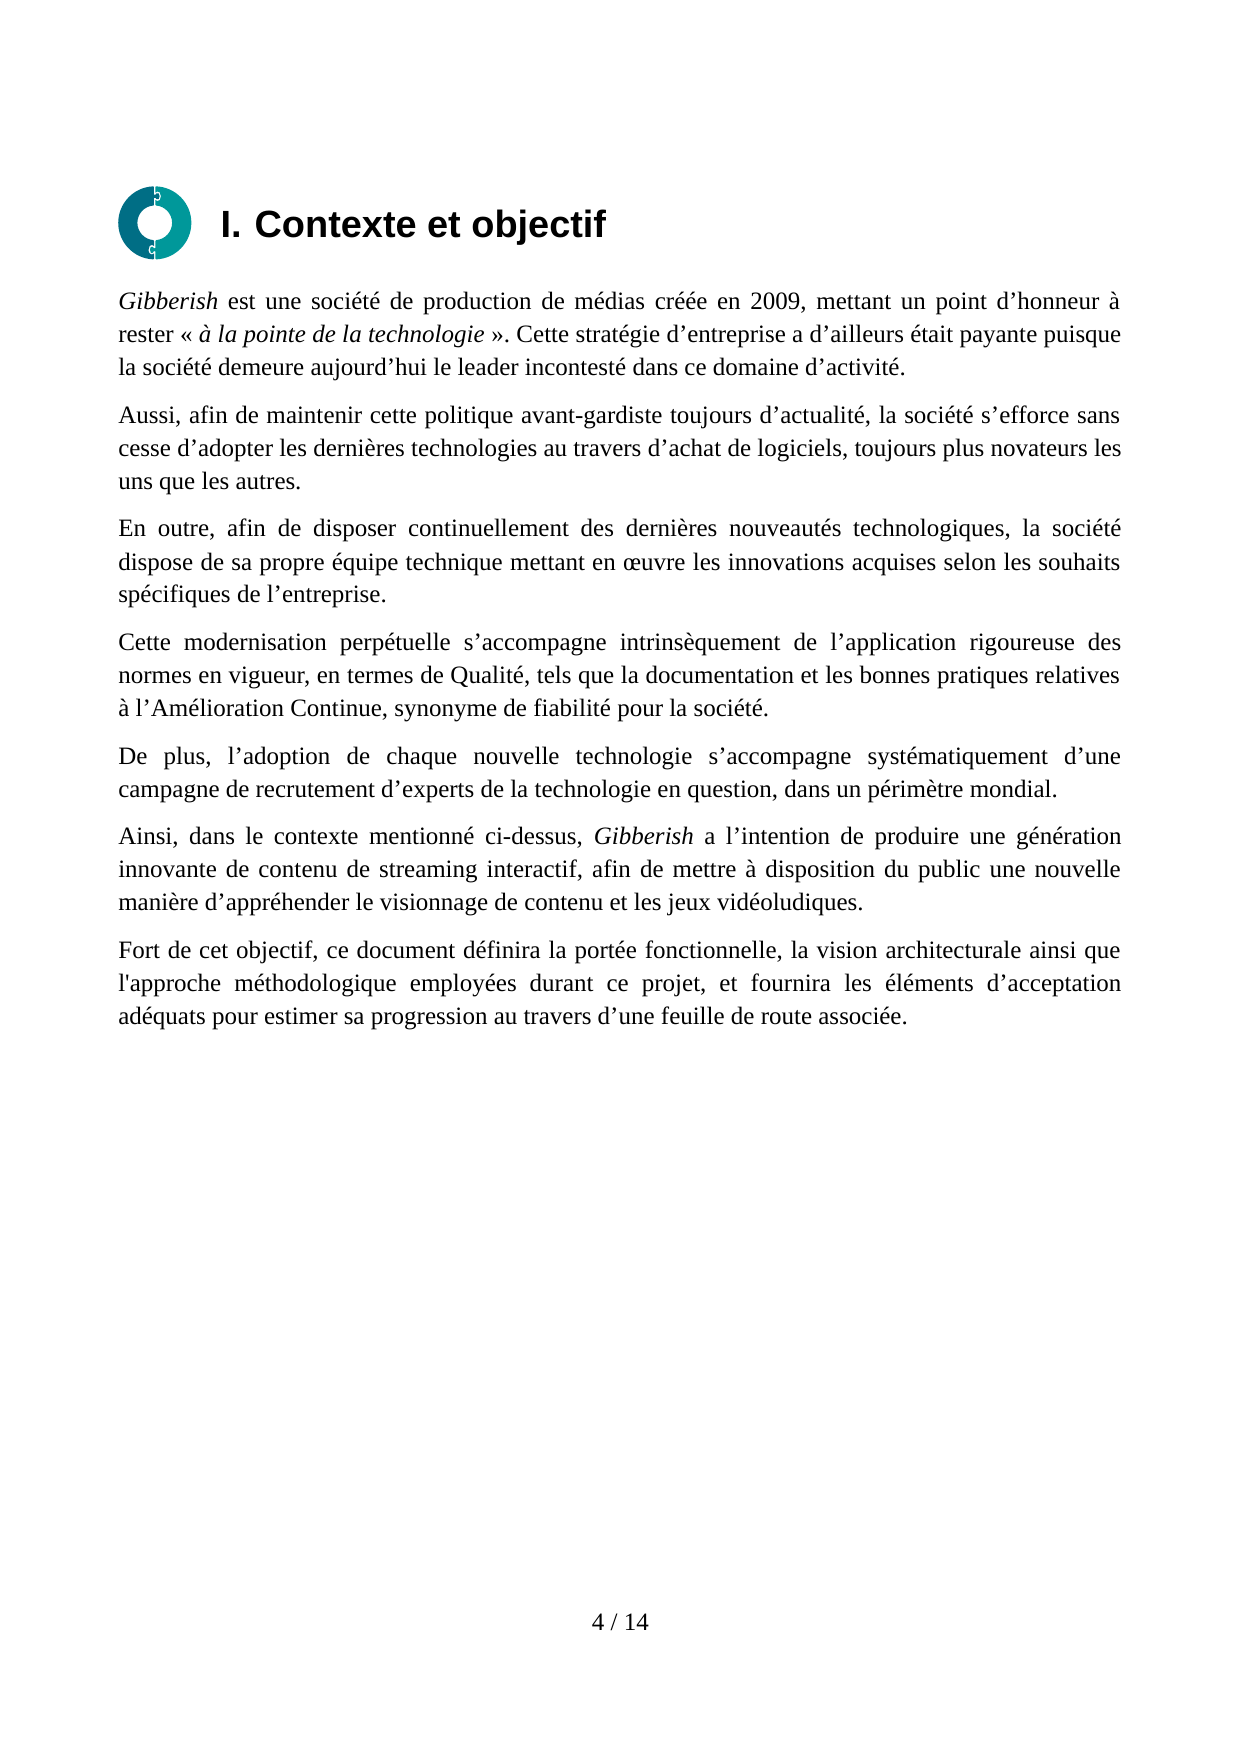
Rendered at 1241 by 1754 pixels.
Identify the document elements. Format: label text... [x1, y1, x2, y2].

text Aussi, afin de maintenir cette politique avant-gardiste toujours d’actualité, la société s’efforce sans cesse d’adopter les dernières technologies au travers d’achat de logiciels, toujours plus novateurs les uns que les autres. [118, 400, 1122, 495]
text Gibberish est une société de production de médias créée en 2009, mettant un point d’honneur à rester « à la pointe de la technologie ». Cette stratégie d’entreprise a d’ailleurs était payante puisque la société demeure aujourd’hui le leader incontesté dans ce domaine d’activité. [118, 286, 1122, 381]
subtitle [138, 201, 172, 240]
subtitle Contexte et objectif [185, 201, 1122, 245]
text En outre, afin de disposer continuellement des dernières nouveautés technologiques, la société dispose de sa propre équipe technique mettant en œuvre les innovations acquises selon les souhaits spécifiques de l’entreprise. [118, 513, 1122, 608]
text Cette modernisation perpétuelle s’accompagne intrinsèquement de l’application rigoureuse des normes en vigueur, en termes de Qualité, tels que la documentation et les bonnes pratiques relatives à l’Amélioration Continue, synonyme de fiabilité pour la société. [118, 627, 1122, 722]
text Fort de cet objectif, ce document définira la portée fonctionnelle, la vision architecturale ainsi que l'approche méthodologique employées durant ce projet, et fournira les éléments d’acceptation adéquats pour estimer sa progression au travers d’une feuille de route associée. [118, 935, 1122, 1030]
text De plus, l’adoption de chaque nouvelle technologie s’accompagne systématiquement d’une campagne de recrutement d’experts de la technologie en question, dans un périmètre mondial. [118, 741, 1122, 803]
text Ainsi, dans le contexte mentionné ci-dessus, Gibberish a l’intention de produire une génération innovante de contenu de streaming interactif, afin de mettre à disposition du public une nouvelle manière d’appréhender le visionnage de contenu et les jeux vidéoludiques. [118, 821, 1122, 916]
